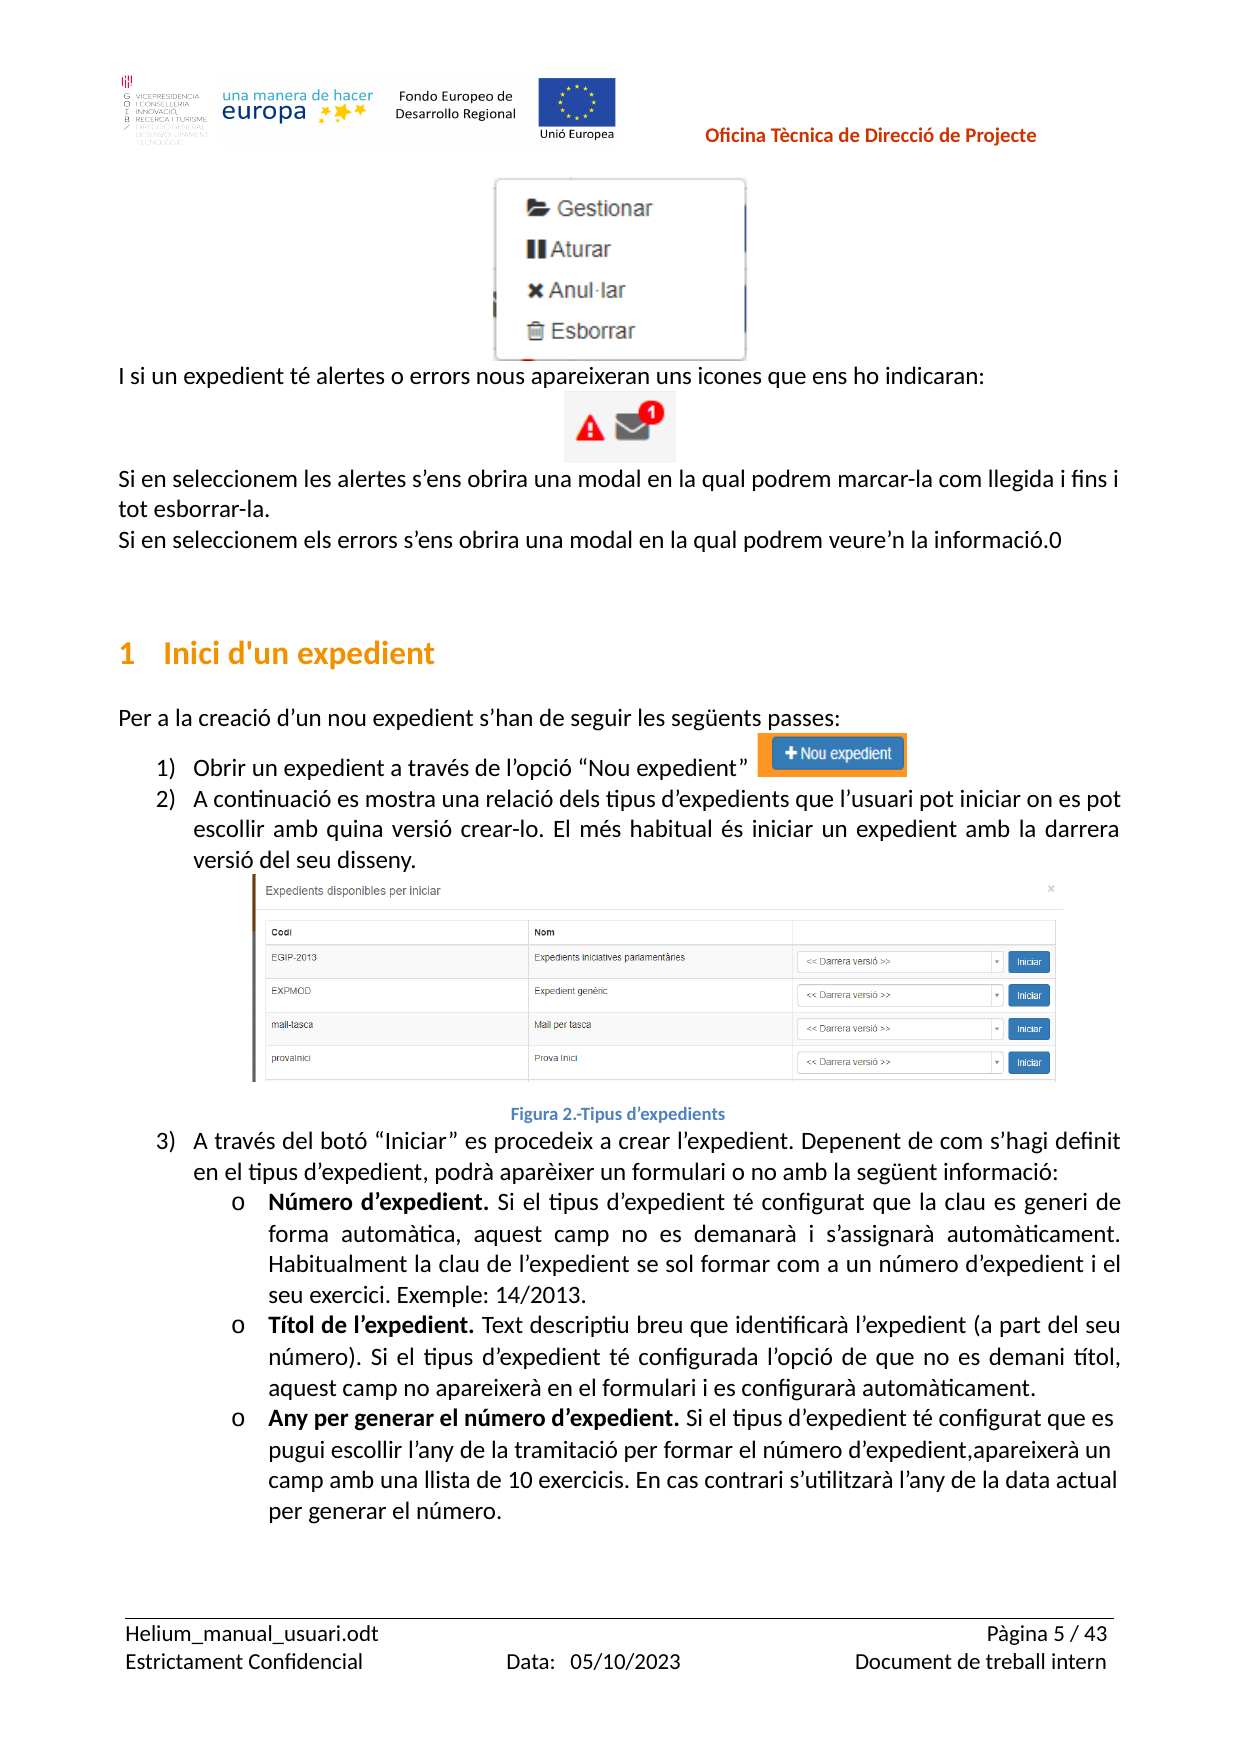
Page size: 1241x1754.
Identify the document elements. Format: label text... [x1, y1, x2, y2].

text Si en seleccionem les alertes s’ens obrira una modal en la qual podrem marcar-la com llegida i fins i tot esborrar-la. [118, 463, 1122, 524]
list A través del botó “Iniciar” es procedeix a crear l’expedient. Depenent de com s’hagi definit en el tipus d’expedient, podrà aparèixer un formulari o no amb la següent informació: [156, 1125, 1122, 1186]
list A continuació es mostra una relació dels tipus d’expedients que l’usuari pot iniciar on es pot escollir amb quina versió crear-lo. El més habitual és iniciar un expedient amb la darrera versió del seu disseny. [156, 783, 1122, 875]
list Obrir un expedient a través de l’opció “Nou expedient” [156, 733, 1122, 783]
picture [563, 391, 677, 463]
list Títol de l’expedient. Text descriptiu breu que identificarà l’expedient (a part del seu número). Si el tipus d’expedient té configurada l’opció de que no es demani títol, aquest camp no apareixerà en el formulari i es configurarà automàticament. [231, 1309, 1122, 1402]
picture [252, 874, 1063, 1082]
picture [492, 177, 748, 361]
text Si en seleccionem els errors s’ens obrira una modal en la qual podrem veure’n la informació.0 [118, 524, 1122, 554]
picture [219, 73, 621, 147]
list Any per generar el número d’expedient. Si el tipus d’expedient té configurat que es pugui escollir l’any de la tramitació per formar el número d’expedient,apareixerà un camp amb una llista de 10 exercicis. En cas contrari s’utilitzarà l’any de la data actual per generar el número. [231, 1402, 1122, 1526]
text Per a la creació d’un nou expedient s’han de seguir les següents passes: [118, 702, 1122, 733]
picture [118, 73, 213, 147]
text Figura 2.-Tipus d’expedients [118, 1102, 1122, 1125]
picture [757, 733, 907, 777]
subtitle Inici d'un expedient [118, 632, 1122, 673]
text I si un expedient té alertes o errors nous apareixeran uns icones que ens ho indicaran: [118, 361, 1122, 391]
list Número d’expedient. Si el tipus d’expedient té configurat que la clau es generi de forma automàtica, aquest camp no es demanarà i s’assignarà automàticament. Habitualment la clau de l’expedient se sol formar com a un número d’expedient i el seu exercici. Exemple: 14/2013. [231, 1186, 1122, 1309]
